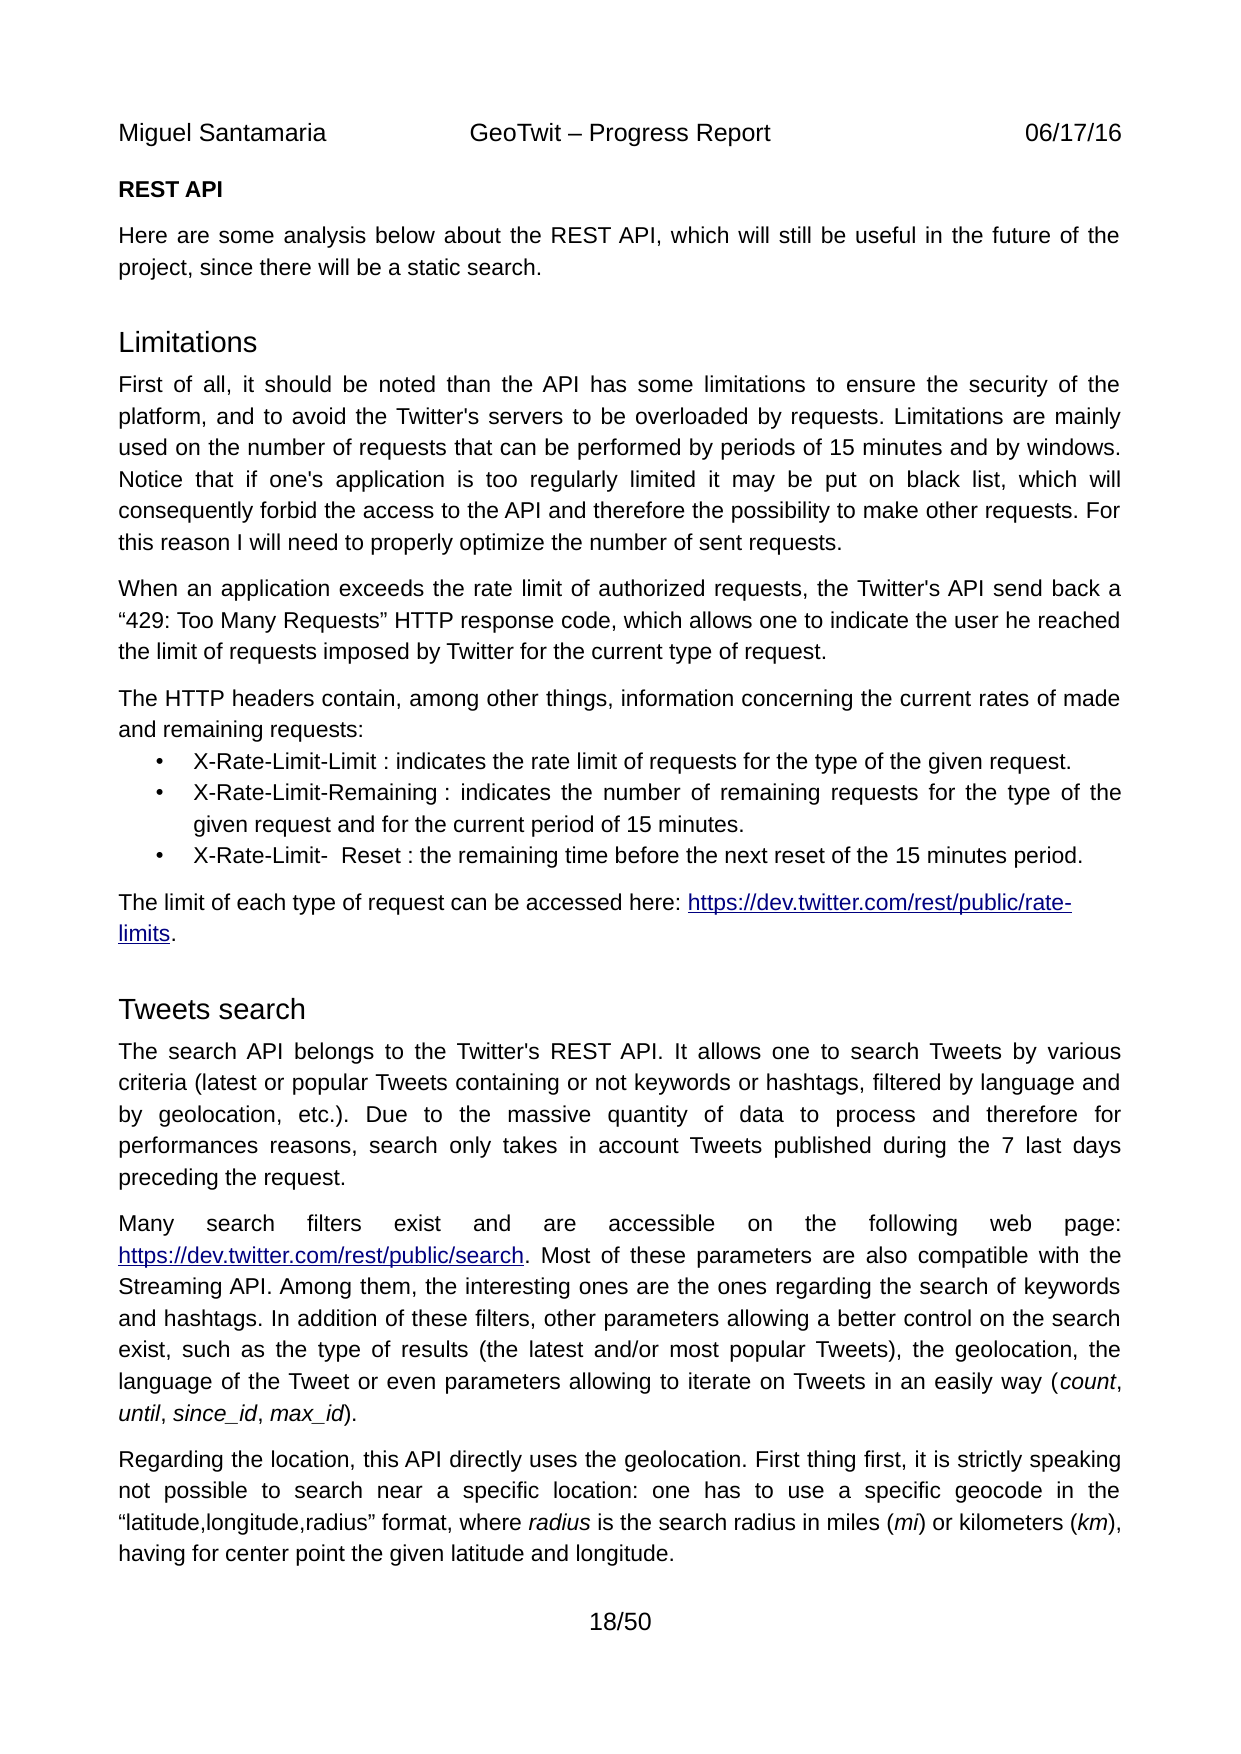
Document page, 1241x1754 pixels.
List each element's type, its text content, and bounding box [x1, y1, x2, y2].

text When an application exceeds the rate limit of authorized requests, the Twitter's API send back a “429: Too Many Requests” HTTP response code, which allows one to indicate the user he reached the limit of requests imposed by Twitter for the current type of request. [118, 575, 1122, 665]
text REST API [118, 176, 1122, 203]
list X-Rate-Limit-Remaining : indicates the number of remaining requests for the type of the given request and for the current period of 15 minutes. [156, 779, 1122, 837]
text The HTTP headers contain, among other things, information concerning the current rates of made and remaining requests: [118, 685, 1122, 743]
text The search API belongs to the Twitter's REST API. It allows one to search Tweets by various criteria (latest or popular Tweets containing or not keywords or hashtags, filtered by language and by geolocation, etc.). Due to the massive quantity of data to process and therefore for performances reasons, search only takes in account Tweets published during the 7 last days preceding the request. [118, 1038, 1122, 1190]
text First of all, it should be noted than the API has some limitations to ensure the security of the platform, and to avoid the Twitter's servers to be overloaded by requests. Limitations are mainly used on the number of requests that can be performed by periods of 15 minutes and by windows. Notice that if one's application is too regularly limited it may be put on black list, which will consequently forbid the access to the API and therefore the possibility to make other requests. For this reason I will need to properly optimize the number of sent requests. [118, 371, 1122, 555]
text Regarding the location, this API directly uses the geolocation. First thing first, it is strictly speaking not possible to search near a specific location: one has to use a specific geocode in the “latitude,longitude,radius” format, where radius is the search radius in miles (mi) or kilometers (km), having for center point the given latitude and longitude. [118, 1446, 1122, 1567]
list X-Rate-Limit-Limit : indicates the rate limit of requests for the type of the given request. [156, 748, 1122, 774]
text Here are some analysis below about the REST API, which will still be useful in the future of the project, since there will be a static search. [118, 222, 1122, 280]
subtitle Limitations [118, 325, 1122, 359]
text Many search filters exist and are accessible on the following web page: https://dev.twitter.com/rest/public/search. Most of these parameters are also compatible with the Streaming API. Among them, the interesting ones are the ones regarding the search of keywords and hashtags. In addition of these filters, other parameters allowing a better control on the search exist, such as the type of results (the latest and/or most popular Tweets), the geolocation, the language of the Tweet or even parameters allowing to iterate on Tweets in an easily way (count, until, since_id, max_id). [118, 1210, 1122, 1426]
list X-Rate-Limit- Reset : the remaining time before the next reset of the 15 minutes period. [156, 842, 1122, 869]
subtitle Tweets search [118, 992, 1122, 1025]
text The limit of each type of request can be accessed here: https://dev.twitter.com/rest/public/rate-limits. [118, 889, 1122, 947]
